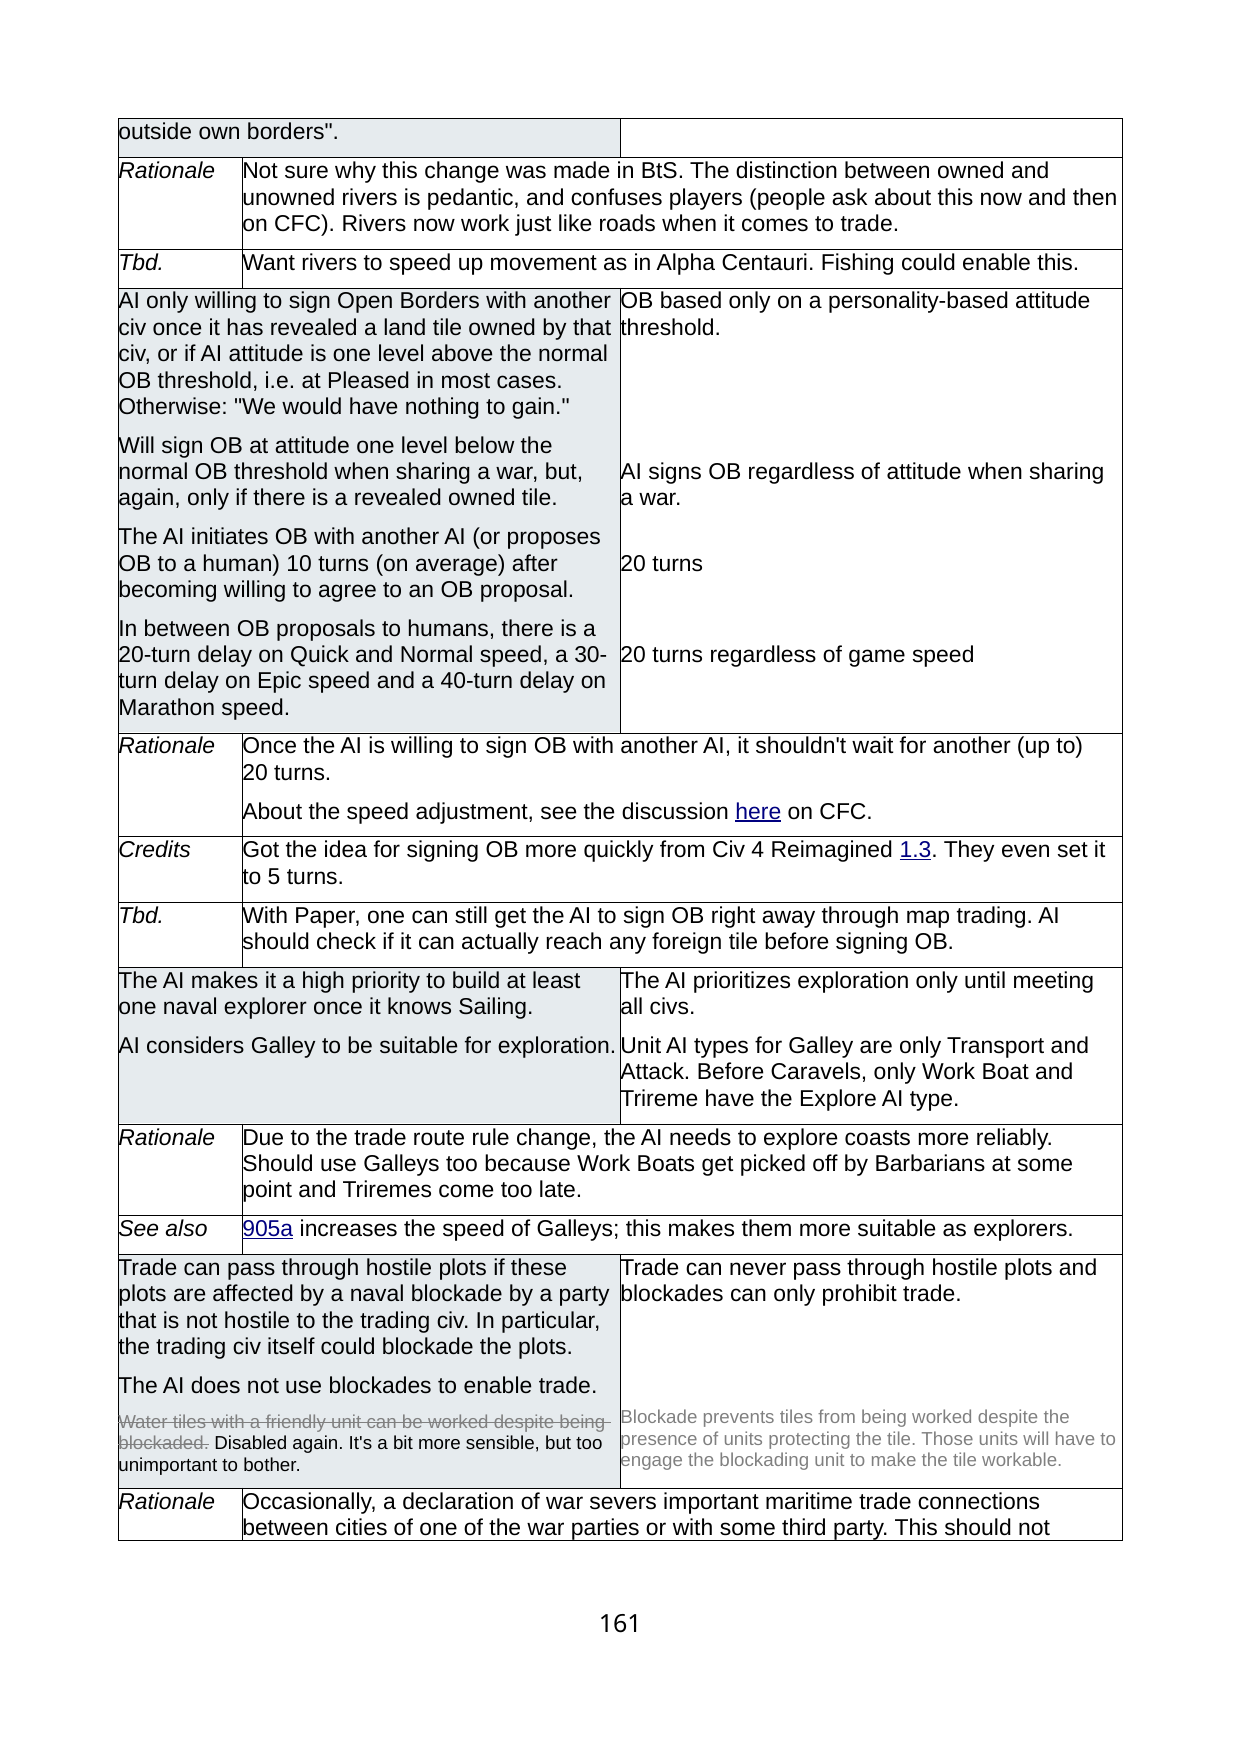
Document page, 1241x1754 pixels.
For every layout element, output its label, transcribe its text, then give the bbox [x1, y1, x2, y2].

table_cell Rationale [119, 1125, 242, 1215]
table_cell OB based only on a personality-based attitude threshold. AI signs OB regardless of attitude when sharing a war. 20 turns 20 turns regardless of game speed [621, 289, 1122, 732]
table_cell Tbd. [119, 903, 242, 967]
table_cell Occasionally, a declaration of war severs important maritime trade connections between cities of one of the war parties or with some third party. This should not [243, 1489, 1122, 1540]
table_cell The AI prioritizes exploration only until meeting all civs. Unit AI types for Galley are only Transport and Attack. Before Caravels, only Work Boat and Trireme have the Explore AI type. [621, 968, 1122, 1123]
table_cell outside own borders". [119, 119, 620, 157]
table_cell Due to the trade route rule change, the AI needs to explore coasts more reliably. Should use Galleys too because Work Boats get picked off by Barbarians at some point and Triremes come too late. [243, 1125, 1122, 1215]
table_cell Trade can pass through hostile plots if these plots are affected by a naval blockade by a party that is not hostile to the trading civ. In particular, the trading civ itself could blockade the plots. The AI does not use blockades to enable trade. Water tiles with a friendly unit can be worked despite being blockaded. Disabled again. It's a bit more sensible, but too unimportant to bother. [119, 1255, 620, 1488]
table_cell Not sure why this change was made in BtS. The distinction between owned and unowned rivers is pedantic, and confuses players (people ask about this now and then on CFC). Rivers now work just like roads when it comes to trade. [243, 158, 1122, 248]
table_cell With Paper, one can still get the AI to sign OB right away through map trading. AI should check if it can actually reach any foreign tile before signing OB. [243, 903, 1122, 967]
table_cell Rationale [119, 158, 242, 248]
table_cell Trade can never pass through hostile plots and blockades can only prohibit trade. Blockade prevents tiles from being worked despite the presence of units protecting the tile. Those units will have to engage the blockading unit to make the tile workable. [621, 1255, 1122, 1488]
table_cell Credits [119, 837, 242, 902]
table_cell Rationale [119, 1489, 242, 1540]
table_cell AI only willing to sign Open Borders with another civ once it has revealed a land tile owned by that civ, or if AI attitude is one level above the normal OB threshold, i.e. at Pleased in most cases. Otherwise: "We would have nothing to gain." Will sign OB at attitude one level below the normal OB threshold when sharing a war, but, again, only if there is a revealed owned tile. The AI initiates OB with another AI (or proposes OB to a human) 10 turns (on average) after becoming willing to agree to an OB proposal. In between OB proposals to humans, there is a 20-turn delay on Quick and Normal speed, a 30-turn delay on Epic speed and a 40-turn delay on Marathon speed. [119, 289, 620, 732]
table_cell See also [119, 1216, 242, 1254]
table_cell The AI makes it a high priority to build at least one naval explorer once it knows Sailing. AI considers Galley to be suitable for exploration. [119, 968, 620, 1123]
table_cell 905a increases the speed of Galleys; this makes them more suitable as explorers. [243, 1216, 1122, 1254]
table_cell Got the idea for signing OB more quickly from Civ 4 Reimagined 1.3. They even set it to 5 turns. [243, 837, 1122, 902]
table_cell [621, 119, 1122, 157]
table_cell Tbd. [119, 250, 242, 287]
table_cell Rationale [119, 734, 242, 836]
table_cell Want rivers to speed up movement as in Alpha Centauri. Fishing could enable this. [243, 250, 1122, 287]
table_cell Once the AI is willing to sign OB with another AI, it shouldn't wait for another (up to) 20 turns. About the speed adjustment, see the discussion here on CFC. [243, 734, 1122, 836]
